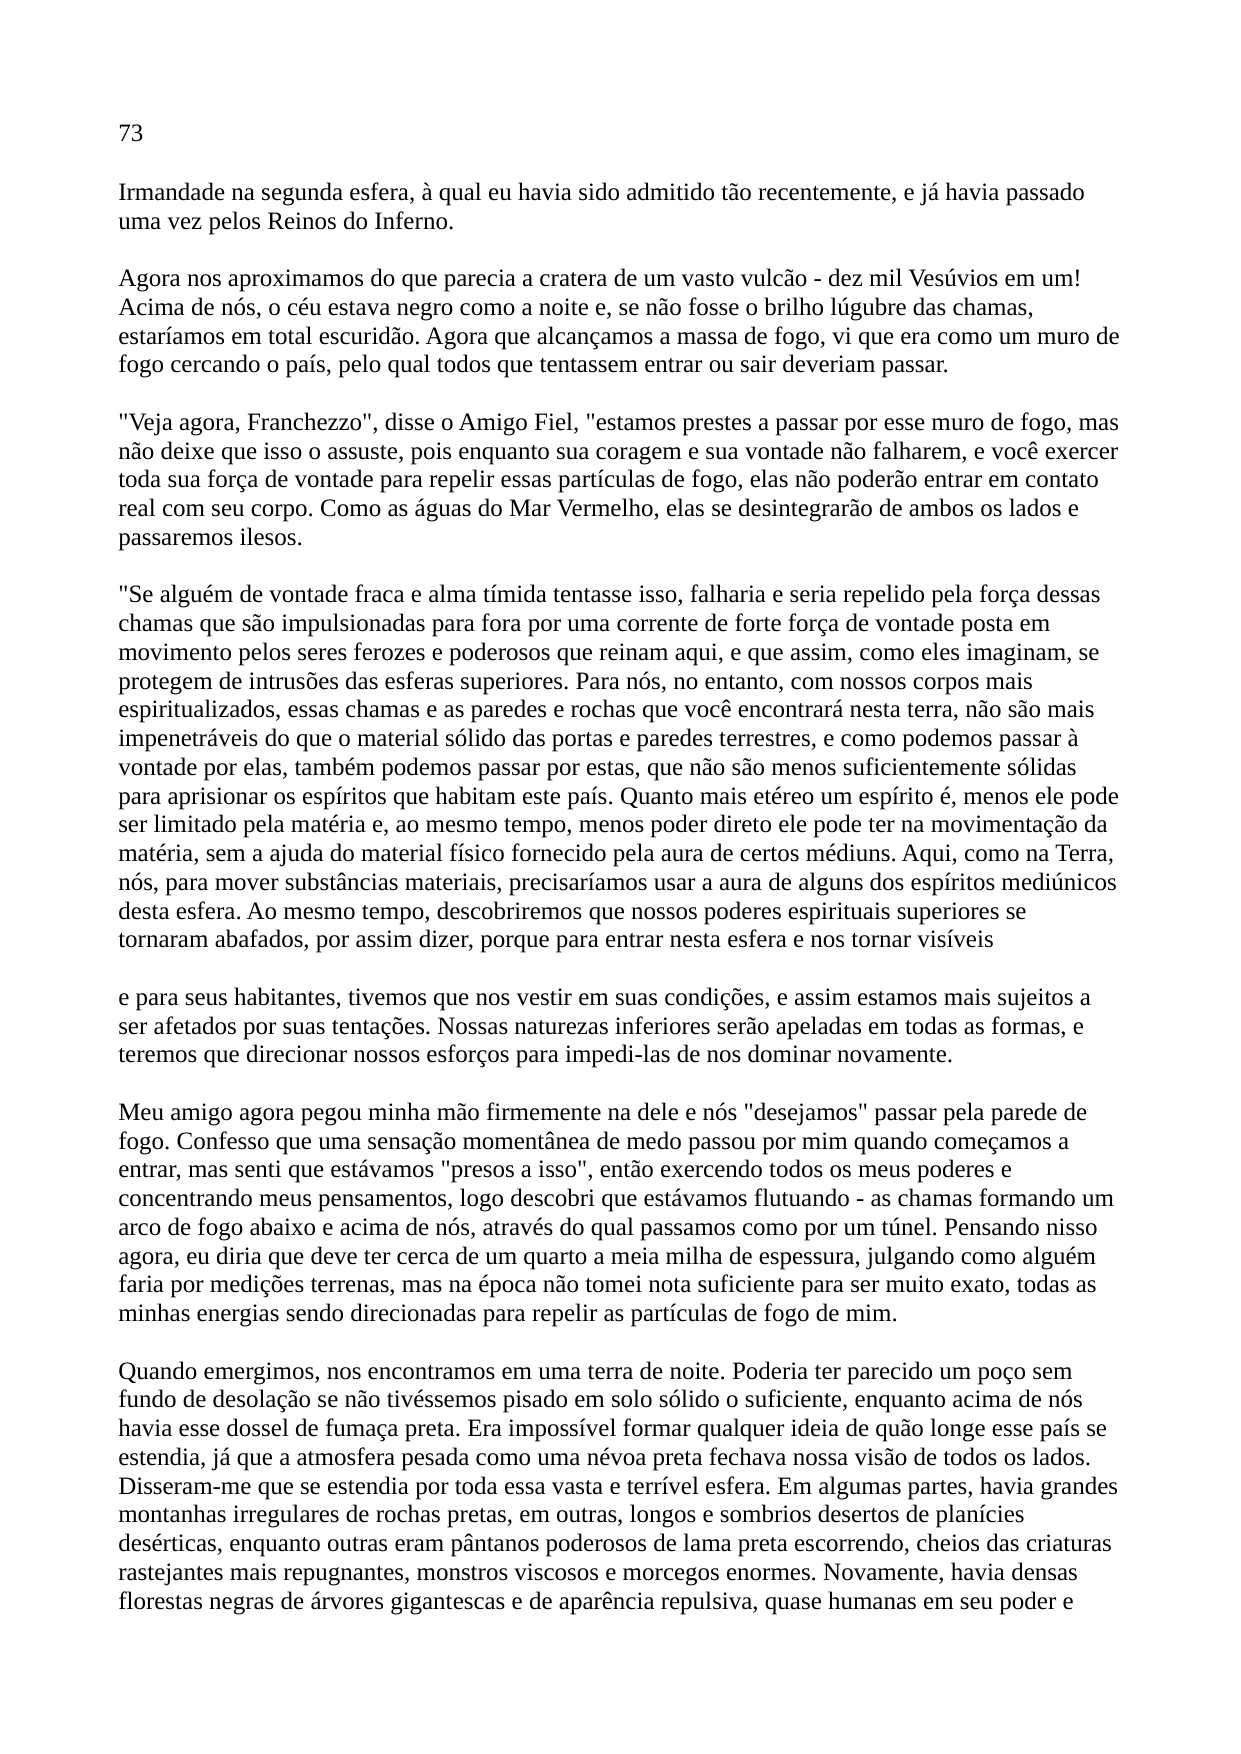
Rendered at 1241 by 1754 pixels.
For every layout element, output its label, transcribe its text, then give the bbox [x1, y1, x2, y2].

text Meu amigo agora pegou minha mão firmemente na dele e nós "desejamos" passar pela parede de fogo. Confesso que uma sensação momentânea de medo passou por mim quando começamos a entrar, mas senti que estávamos "presos a isso", então exercendo todos os meus poderes e concentrando meus pensamentos, logo descobri que estávamos flutuando - as chamas formando um arco de fogo abaixo e acima de nós, através do qual passamos como por um túnel. Pensando nisso agora, eu diria que deve ter cerca de um quarto a meia milha de espessura, julgando como alguém faria por medições terrenas, mas na época não tomei nota suficiente para ser muito exato, todas as minhas energias sendo direcionadas para repelir as partículas de fogo de mim. [118, 1097, 1122, 1327]
text Agora nos aproximamos do que parecia a cratera de um vasto vulcão - dez mil Vesúvios em um! Acima de nós, o céu estava negro como a noite e, se não fosse o brilho lúgubre das chamas, estaríamos em total escuridão. Agora que alcançamos a massa de fogo, vi que era como um muro de fogo cercando o país, pelo qual todos que tentassem entrar ou sair deveriam passar. [118, 263, 1122, 378]
text e para seus habitantes, tivemos que nos vestir em suas condições, e assim estamos mais sujeitos a ser afetados por suas tentações. Nossas naturezas inferiores serão apeladas em todas as formas, e teremos que direcionar nossos esforços para impedi-las de nos dominar novamente. [118, 982, 1122, 1068]
text Quando emergimos, nos encontramos em uma terra de noite. Poderia ter parecido um poço sem fundo de desolação se não tivéssemos pisado em solo sólido o suficiente, enquanto acima de nós havia esse dossel de fumaça preta. Era impossível formar qualquer ideia de quão longe esse país se estendia, já que a atmosfera pesada como uma névoa preta fechava nossa visão de todos os lados. Disseram-me que se estendia por toda essa vasta e terrível esfera. Em algumas partes, havia grandes montanhas irregulares de rochas pretas, em outras, longos e sombrios desertos de planícies desérticas, enquanto outras eram pântanos poderosos de lama preta escorrendo, cheios das criaturas rastejantes mais repugnantes, monstros viscosos e morcegos enormes. Novamente, havia densas florestas negras de árvores gigantescas e de aparência repulsiva, quase humanas em seu poder e [118, 1356, 1122, 1614]
text "Se alguém de vontade fraca e alma tímida tentasse isso, falharia e seria repelido pela força dessas chamas que são impulsionadas para fora por uma corrente de forte força de vontade posta em movimento pelos seres ferozes e poderosos que reinam aqui, e que assim, como eles imaginam, se protegem de intrusões das esferas superiores. Para nós, no entanto, com nossos corpos mais espiritualizados, essas chamas e as paredes e rochas que você encontrará nesta terra, não são mais impenetráveis ​​do que o material sólido das portas e paredes terrestres, e como podemos passar à vontade por elas, também podemos passar por estas, que não são menos suficientemente sólidas para aprisionar os espíritos que habitam este país. Quanto mais etéreo um espírito é, menos ele pode ser limitado pela matéria e, ao mesmo tempo, menos poder direto ele pode ter na movimentação da matéria, sem a ajuda do material físico fornecido pela aura de certos médiuns. Aqui, como na Terra, nós, para mover substâncias materiais, precisaríamos usar a aura de alguns dos espíritos mediúnicos desta esfera. Ao mesmo tempo, descobriremos que nossos poderes espirituais superiores se tornaram abafados, por assim dizer, porque para entrar nesta esfera e nos tornar visíveis [118, 579, 1122, 953]
text "Veja agora, Franchezzo", disse o Amigo Fiel, "estamos prestes a passar por esse muro de fogo, mas não deixe que isso o assuste, pois enquanto sua coragem e sua vontade não falharem, e você exercer toda sua força de vontade para repelir essas partículas de fogo, elas não poderão entrar em contato real com seu corpo. Como as águas do Mar Vermelho, elas se desintegrarão de ambos os lados e passaremos ilesos. [118, 407, 1122, 551]
text Irmandade na segunda esfera, à qual eu havia sido admitido tão recentemente, e já havia passado uma vez pelos Reinos do Inferno. [118, 177, 1122, 234]
